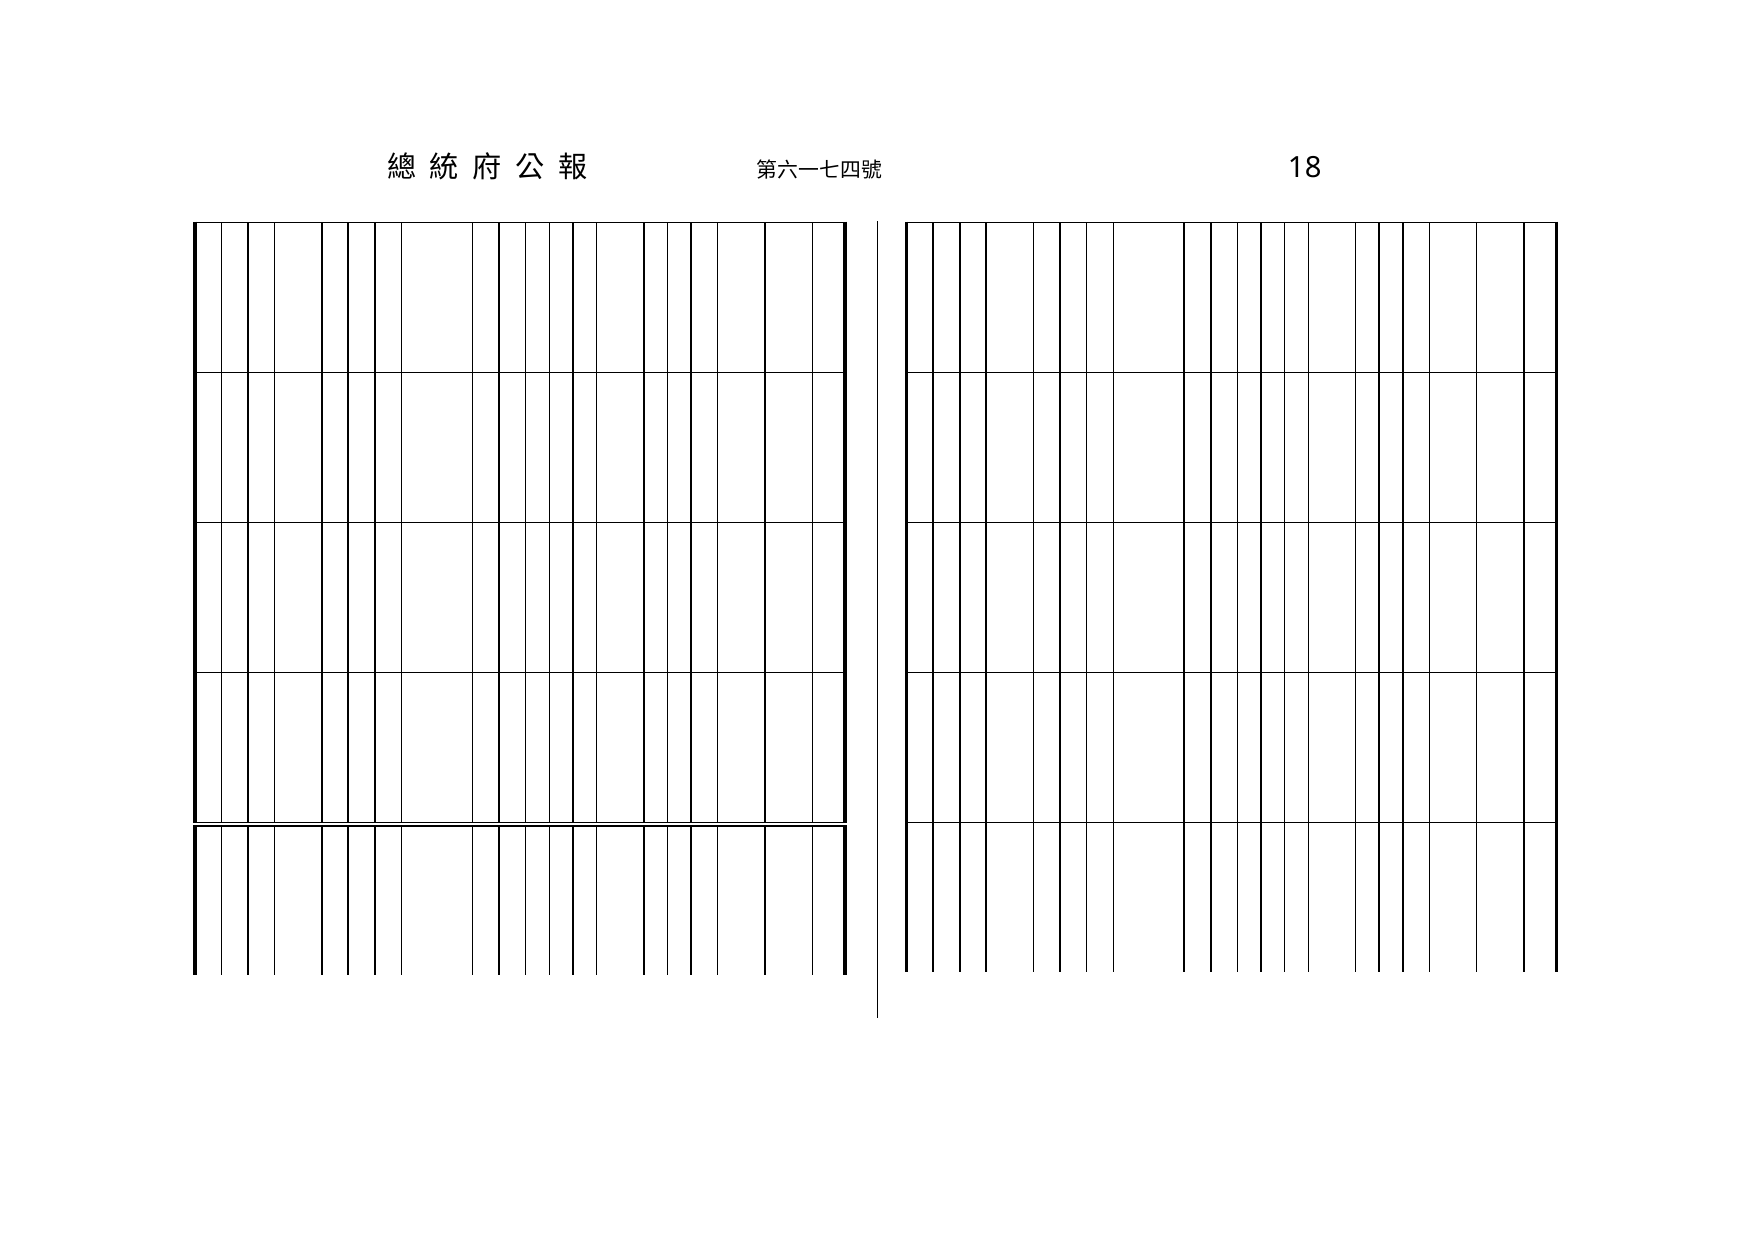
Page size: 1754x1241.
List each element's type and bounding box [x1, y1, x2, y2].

table_cell [668, 223, 690, 372]
table_cell [620, 373, 643, 522]
table_header [449, 827, 472, 975]
table_cell [645, 523, 667, 672]
table_cell [1114, 223, 1137, 372]
table_cell [961, 223, 985, 372]
table_cell [1453, 223, 1476, 372]
table_cell [197, 223, 221, 372]
table_cell [620, 523, 643, 672]
table_header [197, 827, 221, 975]
table_cell [1332, 823, 1355, 972]
table_cell [692, 223, 717, 372]
table_cell [813, 373, 843, 522]
table_cell [1430, 823, 1453, 972]
table_cell [1034, 823, 1059, 972]
table_cell [1010, 673, 1033, 822]
table_cell [1238, 673, 1260, 822]
table_cell [1034, 373, 1059, 522]
table_cell [1380, 673, 1402, 822]
table_cell [500, 223, 525, 372]
table_cell [500, 373, 525, 522]
table_cell [961, 823, 985, 972]
table_header [349, 827, 374, 975]
table_cell [987, 823, 1010, 972]
table_cell [1477, 673, 1500, 822]
table_cell [1430, 373, 1453, 522]
table_cell [1161, 673, 1183, 822]
table_cell [718, 673, 741, 822]
table_cell [1477, 823, 1500, 972]
table_cell [1185, 823, 1210, 972]
table_cell [449, 373, 472, 522]
table_cell [645, 373, 667, 522]
table_cell [718, 373, 741, 522]
table_cell [1087, 673, 1113, 822]
table_cell [249, 673, 274, 822]
table_header [620, 827, 643, 975]
table_cell [1477, 523, 1500, 672]
table_cell [718, 523, 741, 672]
table_cell [668, 673, 690, 822]
table_cell [550, 523, 572, 672]
table_cell [1453, 373, 1476, 522]
table_cell [526, 673, 549, 822]
table_cell [275, 673, 298, 822]
table_cell [1285, 223, 1308, 372]
table_cell [1356, 673, 1378, 822]
table_cell [1380, 373, 1402, 522]
table_cell [298, 223, 321, 372]
table_cell [1356, 823, 1378, 972]
table_header [376, 827, 401, 975]
table_cell [961, 373, 985, 522]
table_cell [526, 373, 549, 522]
table_header [645, 827, 667, 975]
table_cell [275, 523, 298, 672]
table_cell [1500, 223, 1523, 372]
table_cell [718, 223, 741, 372]
table_cell [473, 223, 498, 372]
table_cell [402, 223, 425, 372]
table_cell [908, 523, 932, 672]
table_cell [1061, 523, 1086, 672]
table_cell [1430, 223, 1453, 372]
table_cell [449, 673, 472, 822]
table_cell [1034, 673, 1059, 822]
table_cell [222, 673, 247, 822]
table_header [692, 827, 717, 975]
table_cell [934, 523, 959, 672]
table_cell [275, 223, 298, 372]
table_cell [1285, 373, 1308, 522]
table_header [718, 827, 741, 975]
table_cell [1161, 373, 1183, 522]
table_cell [741, 223, 764, 372]
table_cell [1161, 523, 1183, 672]
table_cell [500, 673, 525, 822]
table_header [425, 827, 449, 975]
table_header [249, 827, 274, 975]
table_cell [620, 223, 643, 372]
table_cell [1525, 523, 1555, 672]
table_cell [961, 523, 985, 672]
table_cell [1453, 523, 1476, 672]
table_cell [323, 673, 347, 822]
table_cell [222, 223, 247, 372]
table_cell [1137, 823, 1161, 972]
table_cell [1212, 523, 1237, 672]
table_cell [692, 673, 717, 822]
table_cell [1332, 373, 1355, 522]
table_header [574, 827, 596, 975]
table_cell [526, 223, 549, 372]
table_header [222, 827, 247, 975]
table_cell [1185, 523, 1210, 672]
table_cell [574, 673, 596, 822]
table_header [402, 827, 425, 975]
table_cell [1262, 823, 1284, 972]
table_cell [1262, 373, 1284, 522]
table_cell [597, 673, 620, 822]
table_cell [222, 373, 247, 522]
table_cell [197, 523, 221, 672]
table_cell [550, 673, 572, 822]
table_cell [1285, 523, 1308, 672]
table_cell [741, 523, 764, 672]
table_cell [1137, 373, 1161, 522]
table_cell [1356, 373, 1378, 522]
table_cell [1404, 673, 1429, 822]
table_cell [1114, 823, 1137, 972]
table_cell [741, 673, 764, 822]
table_cell [249, 223, 274, 372]
table_header [526, 827, 549, 975]
table_cell [473, 673, 498, 822]
table_cell [425, 223, 449, 372]
table_cell [1262, 673, 1284, 822]
table_cell [1380, 223, 1402, 372]
table_cell [349, 523, 374, 672]
table_cell [789, 223, 812, 372]
table_cell [620, 673, 643, 822]
table_cell [1309, 223, 1332, 372]
table_cell [597, 523, 620, 672]
table_cell [298, 523, 321, 672]
table_cell [1114, 523, 1137, 672]
table_cell [645, 673, 667, 822]
table_cell [574, 523, 596, 672]
table_cell [1087, 523, 1113, 672]
table_cell [425, 373, 449, 522]
table_cell [1380, 523, 1402, 672]
table_cell [376, 673, 401, 822]
table_cell [1161, 223, 1183, 372]
table_cell [741, 373, 764, 522]
table_cell [813, 223, 843, 372]
table_cell [597, 223, 620, 372]
table_cell [1356, 223, 1378, 372]
table_cell [1332, 523, 1355, 672]
table_cell [668, 523, 690, 672]
table_cell [692, 373, 717, 522]
table_header [473, 827, 498, 975]
table_cell [1477, 223, 1500, 372]
table_cell [1061, 823, 1086, 972]
table_cell [813, 523, 843, 672]
table_cell [908, 373, 932, 522]
table_cell [1061, 673, 1086, 822]
table_cell [1010, 823, 1033, 972]
table_header [500, 827, 525, 975]
table_cell [1010, 223, 1033, 372]
table_cell [449, 523, 472, 672]
table_cell [1185, 673, 1210, 822]
table_header [766, 827, 789, 975]
table_header [323, 827, 347, 975]
table_cell [376, 223, 401, 372]
table_cell [934, 673, 959, 822]
table_cell [1238, 823, 1260, 972]
table_header [550, 827, 572, 975]
table_cell [668, 373, 690, 522]
table_cell [1087, 373, 1113, 522]
table_header [298, 827, 321, 975]
table_cell [425, 523, 449, 672]
table_cell [275, 373, 298, 522]
table_cell [1185, 223, 1210, 372]
table_cell [449, 223, 472, 372]
table_cell [1137, 523, 1161, 672]
table_cell [1380, 823, 1402, 972]
table_cell [1404, 523, 1429, 672]
table_cell [1309, 373, 1332, 522]
table_cell [908, 223, 932, 372]
table_cell [298, 373, 321, 522]
table_cell [1061, 223, 1086, 372]
table_cell [1212, 223, 1237, 372]
table_cell [574, 373, 596, 522]
table_cell [323, 223, 347, 372]
table_cell [1238, 223, 1260, 372]
table_cell [323, 523, 347, 672]
table_cell [987, 373, 1010, 522]
table_cell [1453, 673, 1476, 822]
table_cell [1061, 373, 1086, 522]
table_cell [376, 523, 401, 672]
table_cell [1285, 823, 1308, 972]
table_cell [1404, 373, 1429, 522]
table_header [741, 827, 764, 975]
table_cell [987, 523, 1010, 672]
table_cell [1477, 373, 1500, 522]
table_cell [349, 223, 374, 372]
table_cell [298, 673, 321, 822]
table_cell [766, 673, 789, 822]
table_cell [934, 373, 959, 522]
table_cell [473, 373, 498, 522]
table_cell [1309, 523, 1332, 672]
table_cell [766, 223, 789, 372]
table_cell [1087, 223, 1113, 372]
table_cell [526, 523, 549, 672]
table_cell [323, 373, 347, 522]
table_cell [550, 373, 572, 522]
table_cell [766, 373, 789, 522]
table_cell [813, 673, 843, 822]
table_cell [1309, 673, 1332, 822]
table_header [275, 827, 298, 975]
table_cell [1404, 223, 1429, 372]
table_cell [1087, 823, 1113, 972]
table_cell [349, 673, 374, 822]
table_cell [1262, 223, 1284, 372]
table_cell [1525, 673, 1555, 822]
table_cell [789, 373, 812, 522]
table_cell [934, 823, 959, 972]
table_cell [1500, 523, 1523, 672]
table_cell [1500, 823, 1523, 972]
table_cell [1525, 223, 1555, 372]
table_cell [987, 223, 1010, 372]
table_cell [550, 223, 572, 372]
table_cell [1404, 823, 1429, 972]
table_cell [574, 223, 596, 372]
table_cell [766, 523, 789, 672]
table_cell [376, 373, 401, 522]
table_cell [402, 373, 425, 522]
table_cell [1034, 223, 1059, 372]
table_cell [500, 523, 525, 672]
table_cell [1137, 673, 1161, 822]
table_cell [1332, 673, 1355, 822]
table_cell [789, 523, 812, 672]
table_cell [934, 223, 959, 372]
table_cell [1161, 823, 1183, 972]
table_cell [1430, 673, 1453, 822]
table_cell [197, 373, 221, 522]
table_cell [961, 673, 985, 822]
table_cell [1137, 223, 1161, 372]
table_cell [1430, 523, 1453, 672]
table_cell [597, 373, 620, 522]
table_cell [645, 223, 667, 372]
table_cell [1212, 373, 1237, 522]
table_cell [349, 373, 374, 522]
table_cell [1212, 673, 1237, 822]
table_cell [402, 673, 425, 822]
table_cell [987, 673, 1010, 822]
table_cell [1285, 673, 1308, 822]
table_cell [1114, 673, 1137, 822]
table_cell [1309, 823, 1332, 972]
table_cell [1453, 823, 1476, 972]
table_cell [402, 523, 425, 672]
table_cell [1262, 523, 1284, 672]
table_cell [1525, 823, 1555, 972]
table_cell [1212, 823, 1237, 972]
table_cell [1356, 523, 1378, 672]
table_cell [1525, 373, 1555, 522]
table_cell [425, 673, 449, 822]
table_header [668, 827, 690, 975]
table_cell [1185, 373, 1210, 522]
table_cell [222, 523, 247, 672]
table_cell [789, 673, 812, 822]
table_header [813, 827, 843, 975]
table_cell [692, 523, 717, 672]
table_cell [1332, 223, 1355, 372]
table_header [597, 827, 620, 975]
table_cell [197, 673, 221, 822]
table_cell [1114, 373, 1137, 522]
table_cell [1034, 523, 1059, 672]
table_cell [1238, 523, 1260, 672]
table_cell [1010, 523, 1033, 672]
table_cell [908, 673, 932, 822]
table_cell [1500, 673, 1523, 822]
table_cell [473, 523, 498, 672]
table_cell [1500, 373, 1523, 522]
table_cell [1238, 373, 1260, 522]
table_cell [908, 823, 932, 972]
table_cell [1010, 373, 1033, 522]
table_header [789, 827, 812, 975]
table_cell [249, 373, 274, 522]
table_cell [249, 523, 274, 672]
